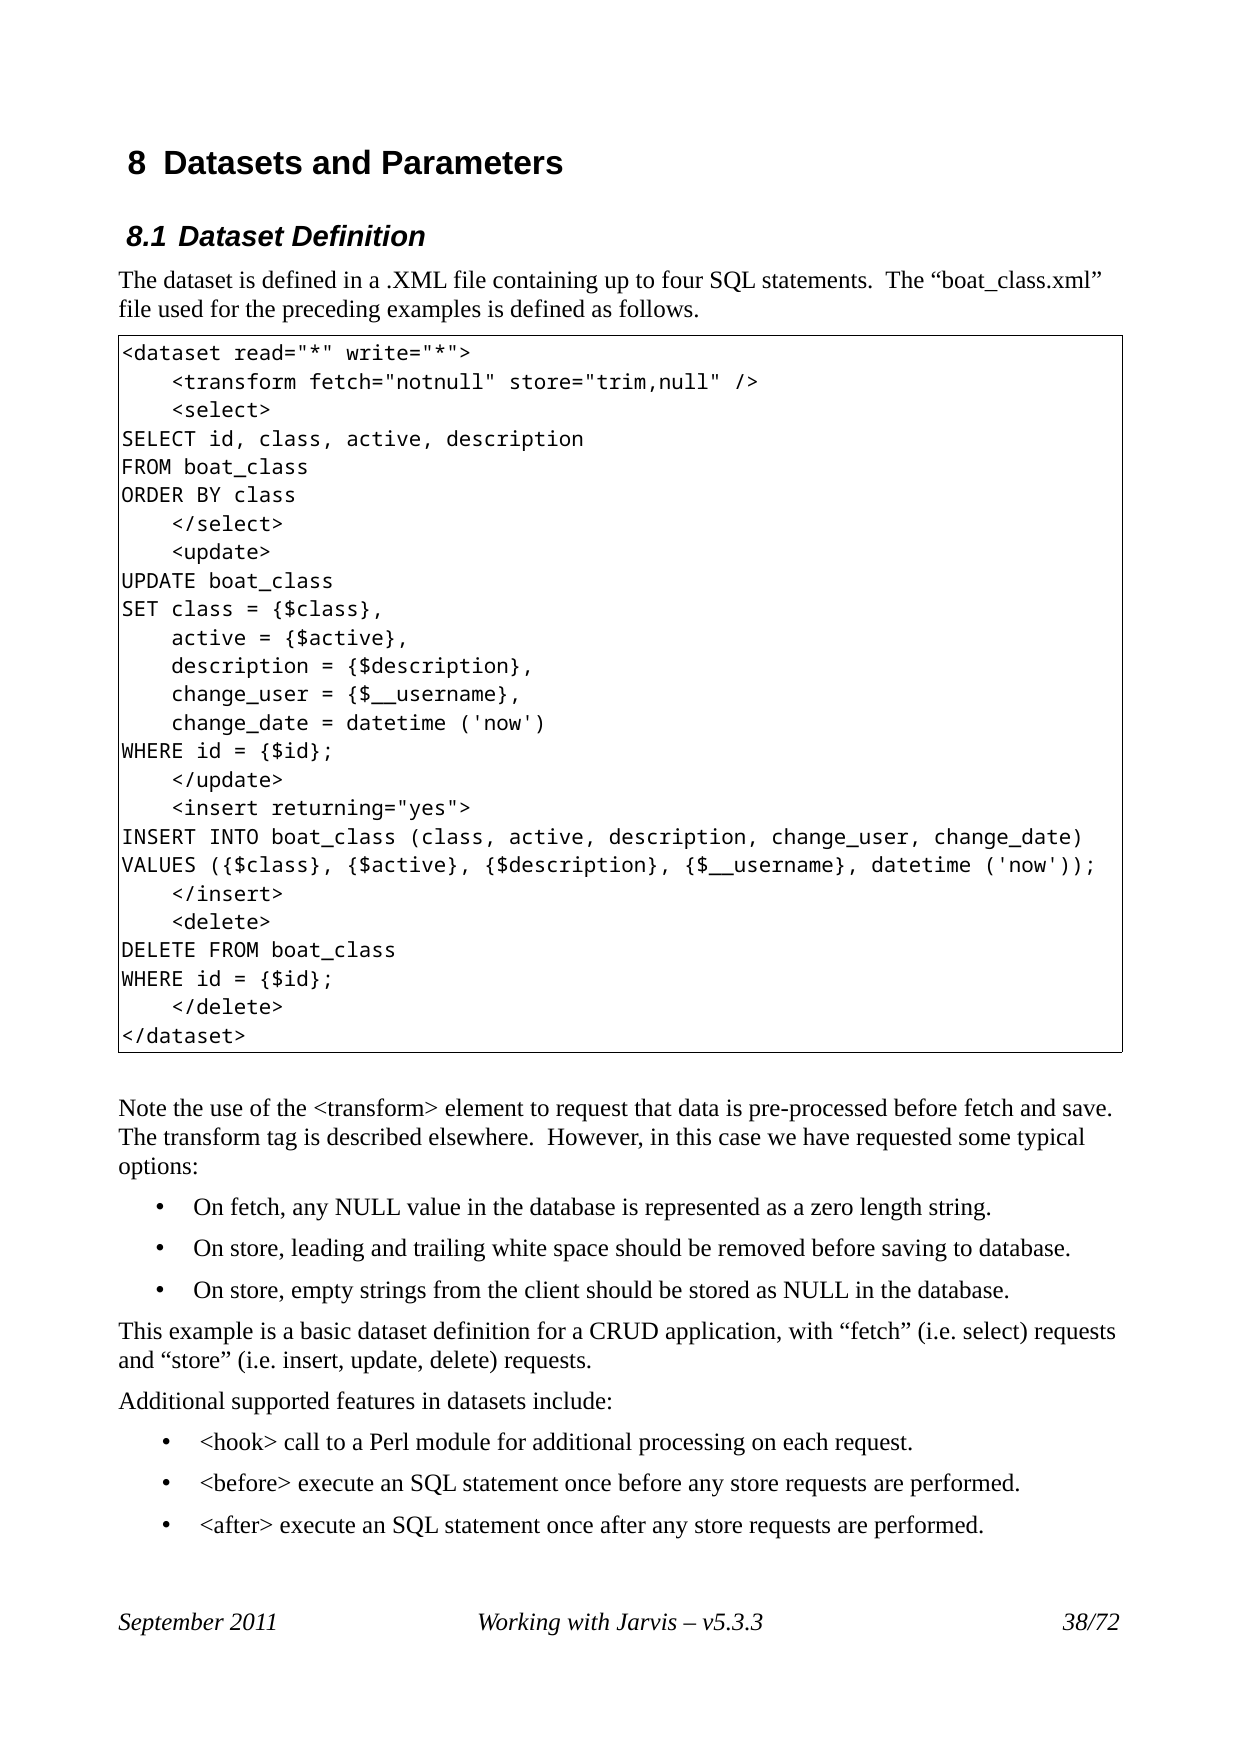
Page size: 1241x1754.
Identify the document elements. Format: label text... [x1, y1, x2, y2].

text <insert returning="yes"> [119, 790, 1122, 819]
text active = {$active}, [119, 620, 1122, 648]
text </select> [119, 506, 1122, 534]
text <dataset read="*" write="*"> [119, 336, 1122, 364]
text change_date = datetime ('now') [119, 705, 1122, 733]
text DELETE FROM boat_class [119, 932, 1122, 961]
text WHERE id = {$id}; [119, 733, 1122, 762]
text Note the use of the <transform> element to request that data is pre-processed before fetch and save. The transform tag is described elsewhere. However, in this case we have requested some typical options: [118, 1093, 1122, 1180]
text description = {$description}, [119, 648, 1122, 677]
text </update> [119, 762, 1122, 790]
list On store, empty strings from the client should be stored as NULL in the database. [156, 1275, 1122, 1303]
text <select> [119, 392, 1122, 421]
text UPDATE boat_class [119, 563, 1122, 591]
text <update> [119, 534, 1122, 563]
text ORDER BY class [119, 477, 1122, 506]
text </dataset> [119, 1018, 1122, 1052]
text VALUES ({$class}, {$active}, {$description}, {$__username}, datetime ('now')); [119, 847, 1122, 876]
text </delete> [119, 989, 1122, 1018]
text FROM boat_class [119, 449, 1122, 477]
text Additional supported features in datasets include: [118, 1386, 1122, 1415]
text SET class = {$class}, [119, 591, 1122, 620]
text SELECT id, class, active, description [119, 421, 1122, 449]
text INSERT INTO boat_class (class, active, description, change_user, change_date) [119, 819, 1122, 847]
list On store, leading and trailing white space should be removed before saving to database. [156, 1233, 1122, 1262]
text <delete> [119, 904, 1122, 932]
text The dataset is defined in a .XML file containing up to four SQL statements. The “boat_class.xml” file used for the preceding examples is defined as follows. [118, 265, 1122, 323]
text change_user = {$__username}, [119, 677, 1122, 705]
list <hook> call to a Perl module for additional processing on each request. [162, 1427, 1122, 1456]
list <before> execute an SQL statement once before any store requests are performed. [162, 1468, 1122, 1497]
text <transform fetch="notnull" store="trim,null" /> [119, 364, 1122, 392]
list On fetch, any NULL value in the database is represented as a zero length string. [156, 1192, 1122, 1221]
text WHERE id = {$id}; [119, 961, 1122, 989]
subtitle Dataset Definition [118, 219, 1122, 253]
subtitle Datasets and Parameters [118, 143, 1122, 182]
list <after> execute an SQL statement once after any store requests are performed. [162, 1510, 1122, 1538]
text This example is a basic dataset definition for a CRUD application, with “fetch” (i.e. select) requests and “store” (i.e. insert, update, delete) requests. [118, 1316, 1122, 1373]
text </insert> [119, 876, 1122, 904]
